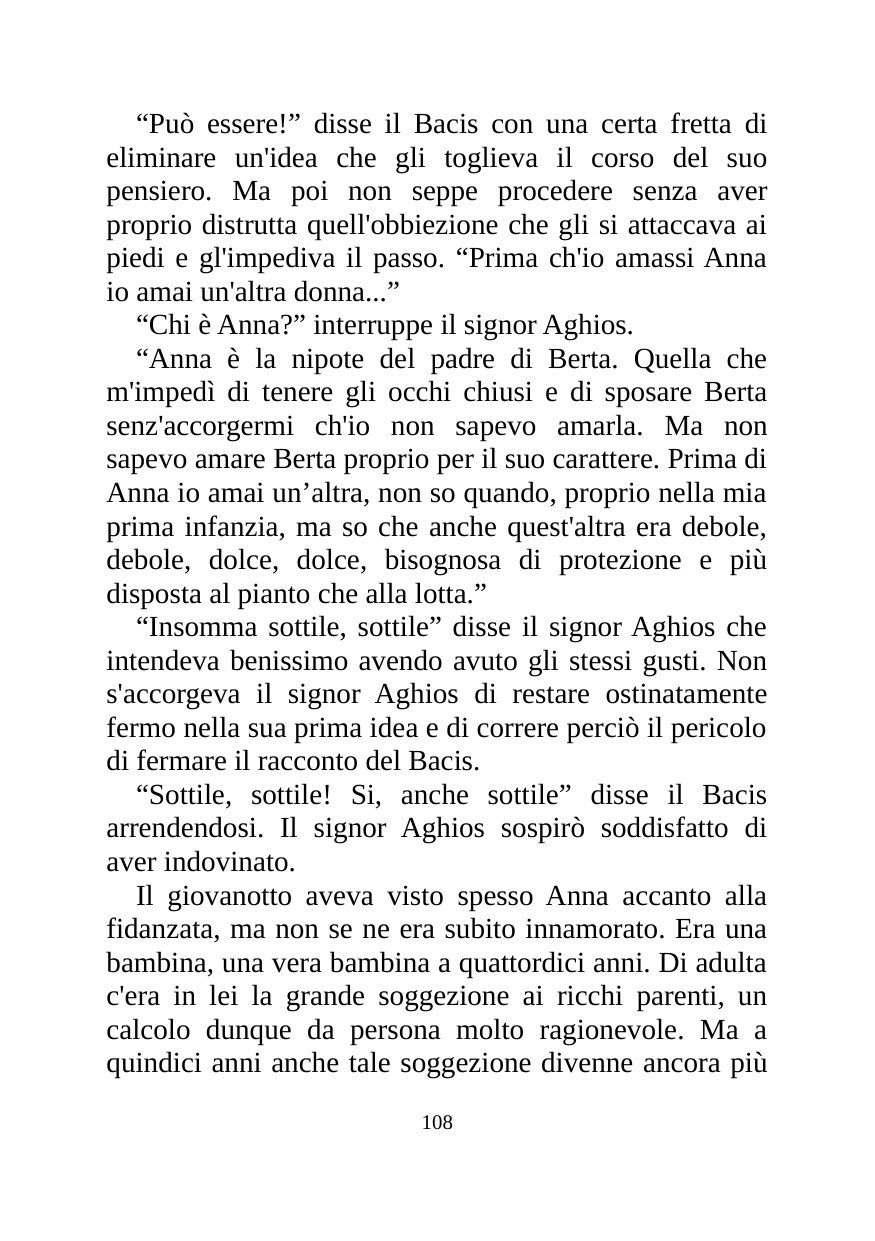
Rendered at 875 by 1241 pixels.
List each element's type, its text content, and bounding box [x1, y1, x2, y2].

text “Sottile, sottile! Si, anche sottile” disse il Bacis arrendendosi. Il signor Aghios sospirò soddisfatto di aver indovinato. [106, 777, 768, 878]
text “Insomma sottile, sottile” disse il signor Aghios che intendeva benissimo avendo avuto gli stessi gusti. Non s'accorgeva il signor Aghios di restare ostinatamente fermo nella sua prima idea e di correre perciò il pericolo di fermare il racconto del Bacis. [106, 609, 768, 777]
text “Anna è la nipote del padre di Berta. Quella che m'impedì di tenere gli occhi chiusi e di sposare Berta senz'accorgermi ch'io non sapevo amarla. Ma non sapevo amare Berta proprio per il suo carattere. Prima di Anna io amai un’altra, non so quando, proprio nella mia prima infanzia, ma so che anche quest'altra era debole, debole, dolce, dolce, bisognosa di protezione e più disposta al pianto che alla lotta.” [106, 341, 768, 609]
text “Può essere!” disse il Bacis con una certa fretta di eliminare un'idea che gli toglieva il corso del suo pensiero. Ma poi non seppe procedere senza aver proprio distrutta quell'obbiezione che gli si attaccava ai piedi e gl'impediva il passo. “Prima ch'io amassi Anna io amai un'altra donna...” [106, 106, 768, 307]
text “Chi è Anna?” interruppe il signor Aghios. [106, 307, 768, 341]
text Il giovanotto aveva visto spesso Anna accanto alla fidanzata, ma non se ne era subito innamorato. Era una bambina, una vera bambina a quattordici anni. Di adulta c'era in lei la grande soggezione ai ricchi parenti, un calcolo dunque da persona molto ragionevole. Ma a quindici anni anche tale soggezione divenne ancora più [106, 878, 768, 1079]
